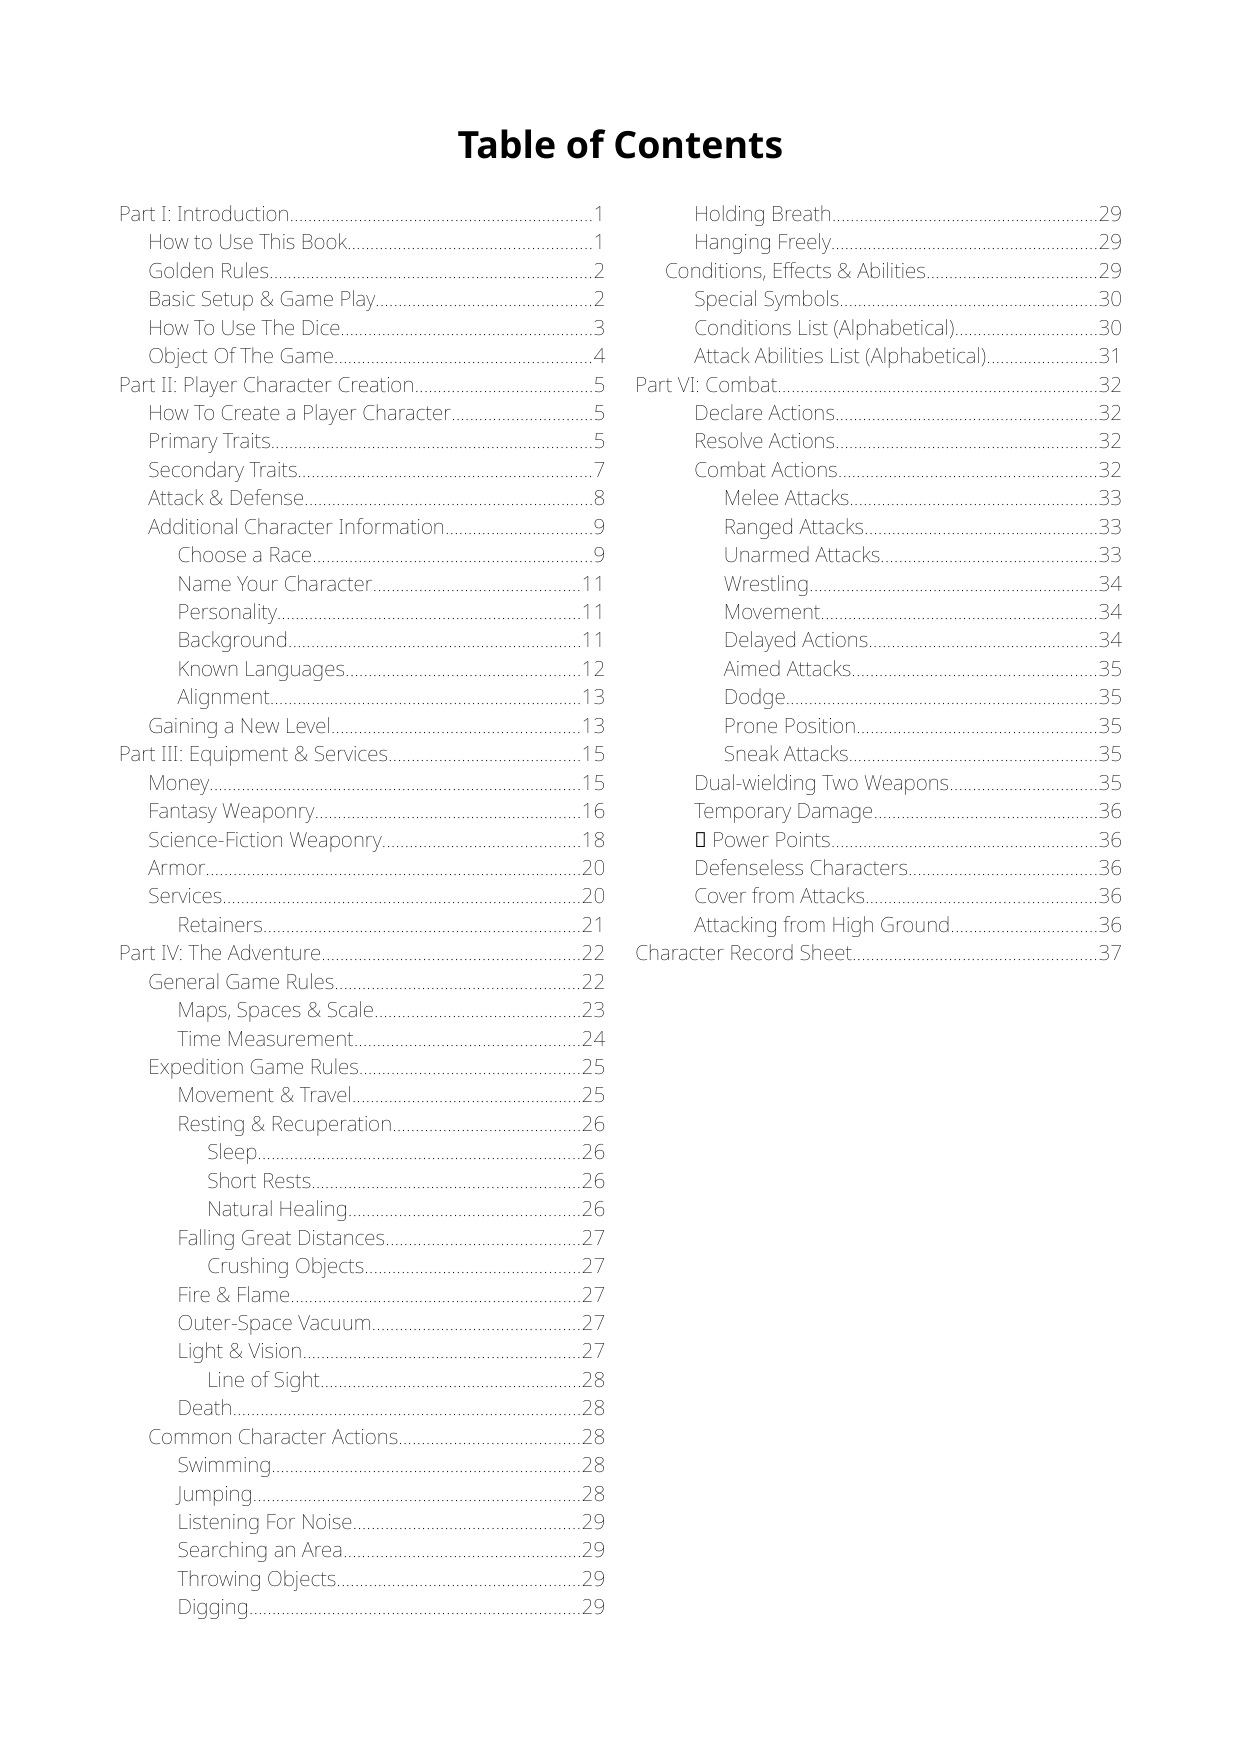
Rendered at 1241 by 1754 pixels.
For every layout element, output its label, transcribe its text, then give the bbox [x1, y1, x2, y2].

text Retainers 21 [177, 910, 605, 938]
text Part IV: The Adventure 22 [118, 938, 605, 967]
text Alignment 13 [177, 682, 605, 711]
text Resting & Recuperation 26 [177, 1109, 605, 1137]
text Choose a Race 9 [177, 540, 605, 569]
text Line of Sight 28 [207, 1365, 605, 1393]
text Conditions, Effects & Abilities 29 [665, 256, 1122, 284]
text Death 28 [177, 1393, 605, 1422]
text Fantasy Weaponry 16 [148, 796, 605, 825]
text Unarmed Attacks 33 [724, 540, 1122, 569]
text Holding Breath 29 [694, 199, 1122, 227]
text Attack & Defense 8 [148, 483, 605, 512]
text Golden Rules 2 [148, 256, 605, 284]
text Temporary Damage 36 [694, 796, 1122, 825]
text Ranged Attacks 33 [724, 512, 1122, 540]
text Basic Setup & Game Play 2 [148, 284, 605, 313]
text Digging 29 [177, 1592, 605, 1621]
text Dodge 35 [724, 682, 1122, 711]
text Cover from Attacks 36 [694, 882, 1122, 910]
text  Power Points 36 [694, 825, 1122, 853]
text Searching an Area 29 [177, 1536, 605, 1564]
text Personality 11 [177, 597, 605, 626]
text Object Of The Game 4 [148, 341, 605, 370]
text Maps, Spaces & Scale 23 [177, 995, 605, 1024]
text General Game Rules 22 [148, 967, 605, 995]
text Defenseless Characters 36 [694, 853, 1122, 882]
text Part III: Equipment & Services 15 [118, 739, 605, 768]
text Fire & Flame 27 [177, 1280, 605, 1308]
text Part I: Introduction 1 [118, 199, 605, 227]
text Money 15 [148, 768, 605, 796]
text Light & Vision 27 [177, 1337, 605, 1365]
text How To Use The Dice 3 [148, 313, 605, 341]
text Jumping 28 [177, 1479, 605, 1507]
text Short Rests 26 [207, 1166, 605, 1194]
text Throwing Objects 29 [177, 1564, 605, 1592]
text Declare Actions 32 [694, 398, 1122, 427]
text How To Create a Player Character 5 [148, 398, 605, 427]
text Part VI: Combat 32 [635, 370, 1122, 398]
text Aimed Attacks 35 [724, 654, 1122, 682]
text Expedition Game Rules 25 [148, 1052, 605, 1081]
text Services 20 [148, 882, 605, 910]
text Armor 20 [148, 853, 605, 882]
text Crushing Objects 27 [207, 1251, 605, 1280]
text Common Character Actions 28 [148, 1422, 605, 1450]
text Melee Attacks 33 [724, 483, 1122, 512]
text Additional Character Information 9 [148, 512, 605, 540]
text Gaining a New Level 13 [148, 711, 605, 739]
text Known Languages 12 [177, 654, 605, 682]
text Listening For Noise 29 [177, 1507, 605, 1536]
text Prone Position 35 [724, 711, 1122, 739]
text Name Your Character 11 [177, 569, 605, 597]
text Special Symbols 30 [694, 284, 1122, 313]
text Wrestling 34 [724, 569, 1122, 597]
text Falling Great Distances 27 [177, 1223, 605, 1251]
text Background 11 [177, 626, 605, 654]
text Attack Abilities List (Alphabetical) 31 [694, 341, 1122, 370]
text Natural Healing 26 [207, 1194, 605, 1223]
text Primary Traits 5 [148, 427, 605, 455]
text Combat Actions 32 [694, 455, 1122, 483]
text Outer-Space Vacuum 27 [177, 1308, 605, 1337]
text Time Measurement 24 [177, 1024, 605, 1052]
text Attacking from High Ground 36 [694, 910, 1122, 938]
text Dual-wielding Two Weapons 35 [694, 768, 1122, 796]
text Hanging Freely 29 [694, 227, 1122, 256]
text How to Use This Book 1 [148, 227, 605, 256]
text Movement & Travel 25 [177, 1081, 605, 1109]
text Movement 34 [724, 597, 1122, 626]
text Swimming 28 [177, 1450, 605, 1479]
text Conditions List (Alphabetical) 30 [694, 313, 1122, 341]
text Secondary Traits 7 [148, 455, 605, 483]
text Part II: Player Character Creation 5 [118, 370, 605, 398]
text Character Record Sheet 37 [635, 938, 1122, 967]
text Sneak Attacks 35 [724, 739, 1122, 768]
text Resolve Actions 32 [694, 427, 1122, 455]
text Delayed Actions 34 [724, 626, 1122, 654]
text Sleep 26 [207, 1137, 605, 1166]
text Science-Fiction Weaponry 18 [148, 825, 605, 853]
